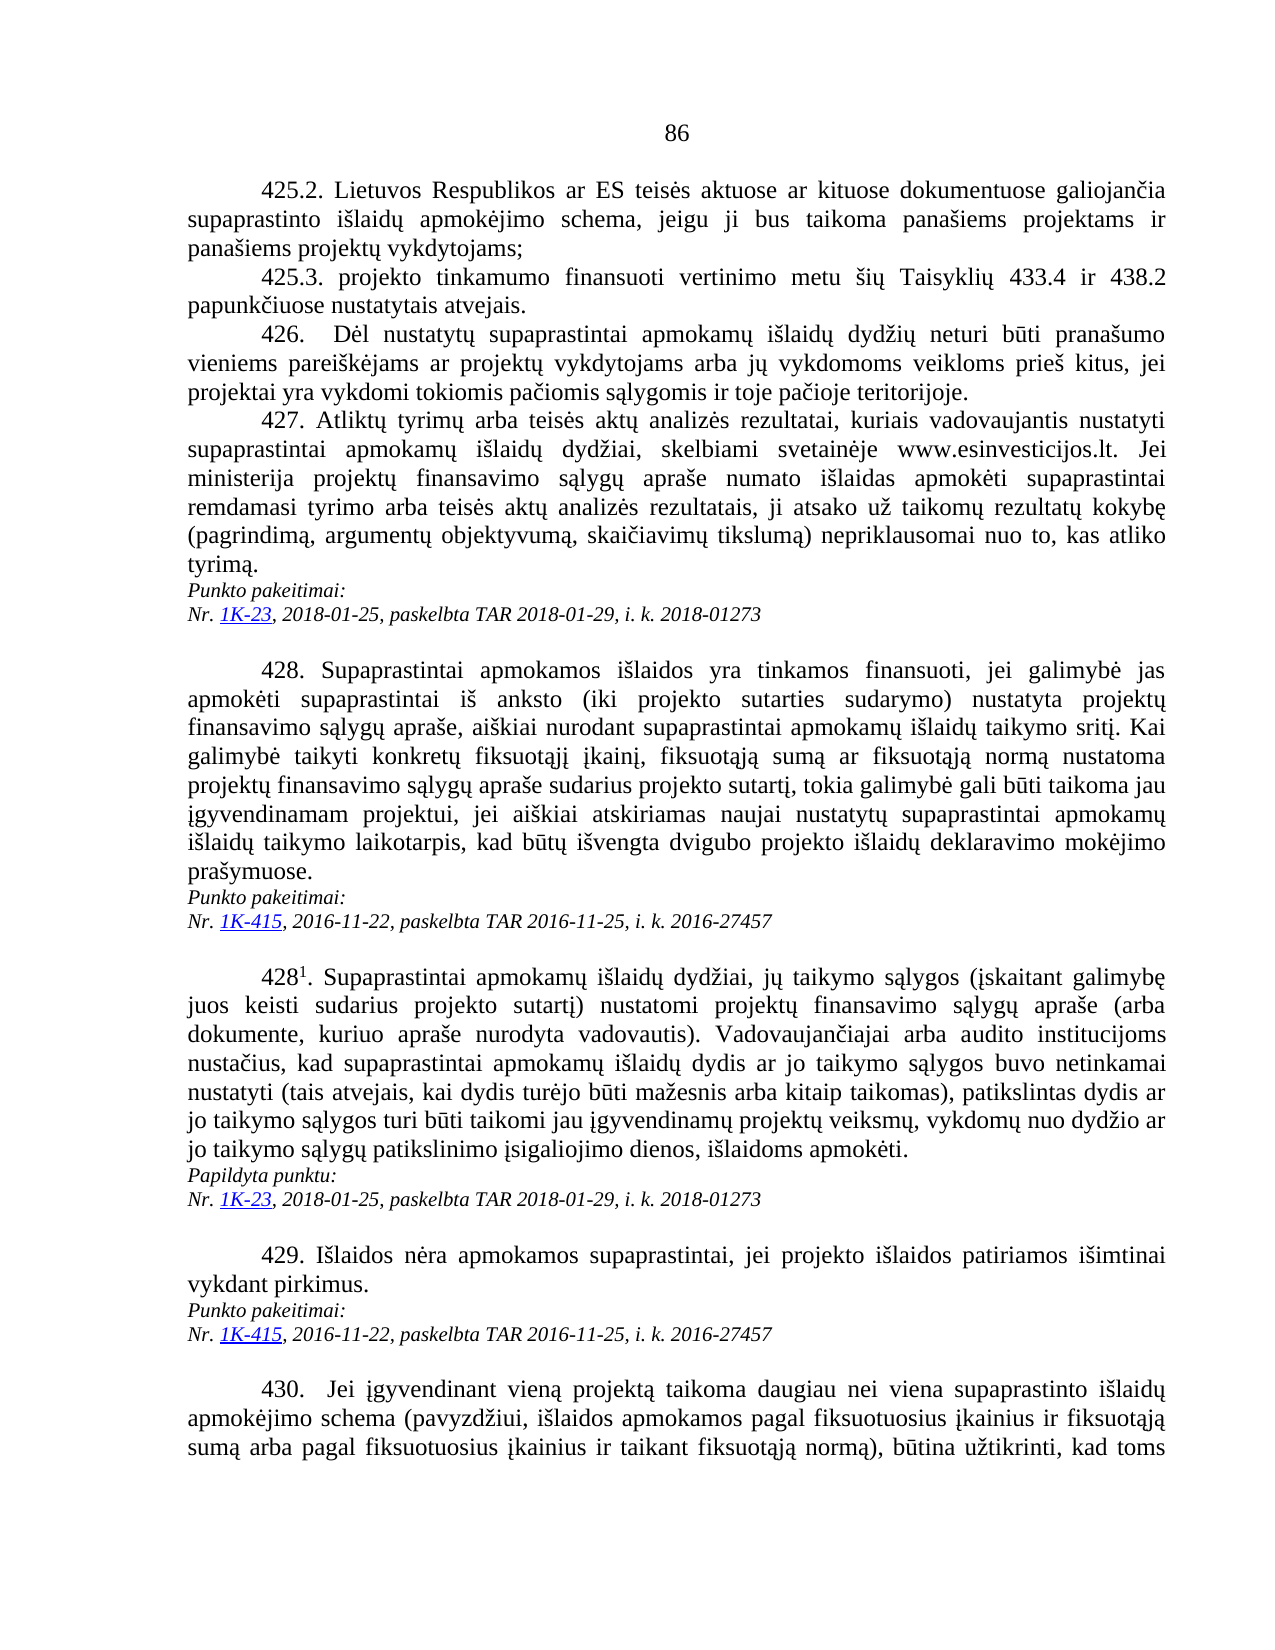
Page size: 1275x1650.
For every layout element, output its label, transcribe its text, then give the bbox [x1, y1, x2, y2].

text Papildyta punktu: [187, 1163, 1167, 1187]
text 428. Supaprastintai apmokamos išlaidos yra tinkamos finansuoti, jei galimybė jas apmokėti supaprastintai iš anksto (iki projekto sutarties sudarymo) nustatyta projektų finansavimo sąlygų apraše, aiškiai nurodant supaprastintai apmokamų išlaidų taikymo sritį. Kai galimybė taikyti konkretų fiksuotąjį įkainį, fiksuotąją sumą ar fiksuotąją normą nustatoma projektų finansavimo sąlygų apraše sudarius projekto sutartį, tokia galimybė gali būti taikoma jau įgyvendinamam projektui, jei aiškiai atskiriamas naujai nustatytų supaprastintai apmokamų išlaidų taikymo laikotarpis, kad būtų išvengta dvigubo projekto išlaidų deklaravimo mokėjimo prašymuose. [187, 655, 1167, 885]
text Nr. 1K-23, 2018-01-25, paskelbta TAR 2018-01-29, i. k. 2018-01273 [187, 602, 1167, 626]
text 429. Išlaidos nėra apmokamos supaprastintai, jei projekto išlaidos patiriamos išimtinai vykdant pirkimus. [187, 1240, 1167, 1297]
text 425.3. projekto tinkamumo finansuoti vertinimo metu šių Taisyklių 433.4 ir 438.2 papunkčiuose nustatytais atvejais. [187, 262, 1167, 319]
text Nr. 1K-415, 2016-11-22, paskelbta TAR 2016-11-25, i. k. 2016-27457 [187, 909, 1167, 933]
text Nr. 1K-23, 2018-01-25, paskelbta TAR 2018-01-29, i. k. 2018-01273 [187, 1187, 1167, 1211]
text 427. Atliktų tyrimų arba teisės aktų analizės rezultatai, kuriais vadovaujantis nustatyti supaprastintai apmokamų išlaidų dydžiai, skelbiami svetainėje www.esinvesticijos.lt. Jei ministerija projektų finansavimo sąlygų apraše numato išlaidas apmokėti supaprastintai remdamasi tyrimo arba teisės aktų analizės rezultatais, ji atsako už taikomų rezultatų kokybę (pagrindimą, argumentų objektyvumą, skaičiavimų tikslumą) nepriklausomai nuo to, kas atliko tyrimą. [187, 406, 1167, 578]
text 4281. Supaprastintai apmokamų išlaidų dydžiai, jų taikymo sąlygos (įskaitant galimybę juos keisti sudarius projekto sutartį) nustatomi projektų finansavimo sąlygų apraše (arba dokumente, kuriuo apraše nurodyta vadovautis). Vadovaujančiajai arba audito institucijoms nustačius, kad supaprastintai apmokamų išlaidų dydis ar jo taikymo sąlygos buvo netinkamai nustatyti (tais atvejais, kai dydis turėjo būti mažesnis arba kitaip taikomas), patikslintas dydis ar jo taikymo sąlygos turi būti taikomi jau įgyvendinamų projektų veiksmų, vykdomų nuo dydžio ar jo taikymo sąlygų patikslinimo įsigaliojimo dienos, išlaidoms apmokėti. [187, 962, 1167, 1163]
text Punkto pakeitimai: [187, 578, 1167, 602]
text Nr. 1K-415, 2016-11-22, paskelbta TAR 2016-11-25, i. k. 2016-27457 [187, 1322, 1167, 1346]
text 430. Jei įgyvendinant vieną projektą taikoma daugiau nei viena supaprastinto išlaidų apmokėjimo schema (pavyzdžiui, išlaidos apmokamos pagal fiksuotuosius įkainius ir fiksuotąją sumą arba pagal fiksuotuosius įkainius ir taikant fiksuotąją normą), būtina užtikrinti, kad toms [187, 1374, 1167, 1461]
text 426. Dėl nustatytų supaprastintai apmokamų išlaidų dydžių neturi būti pranašumo vieniems pareiškėjams ar projektų vykdytojams arba jų vykdomoms veikloms prieš kitus, jei projektai yra vykdomi tokiomis pačiomis sąlygomis ir toje pačioje teritorijoje. [187, 319, 1167, 406]
text 425.2. Lietuvos Respublikos ar ES teisės aktuose ar kituose dokumentuose galiojančia supaprastinto išlaidų apmokėjimo schema, jeigu ji bus taikoma panašiems projektams ir panašiems projektų vykdytojams; [187, 176, 1167, 262]
text Punkto pakeitimai: [187, 1297, 1167, 1322]
text Punkto pakeitimai: [187, 885, 1167, 909]
